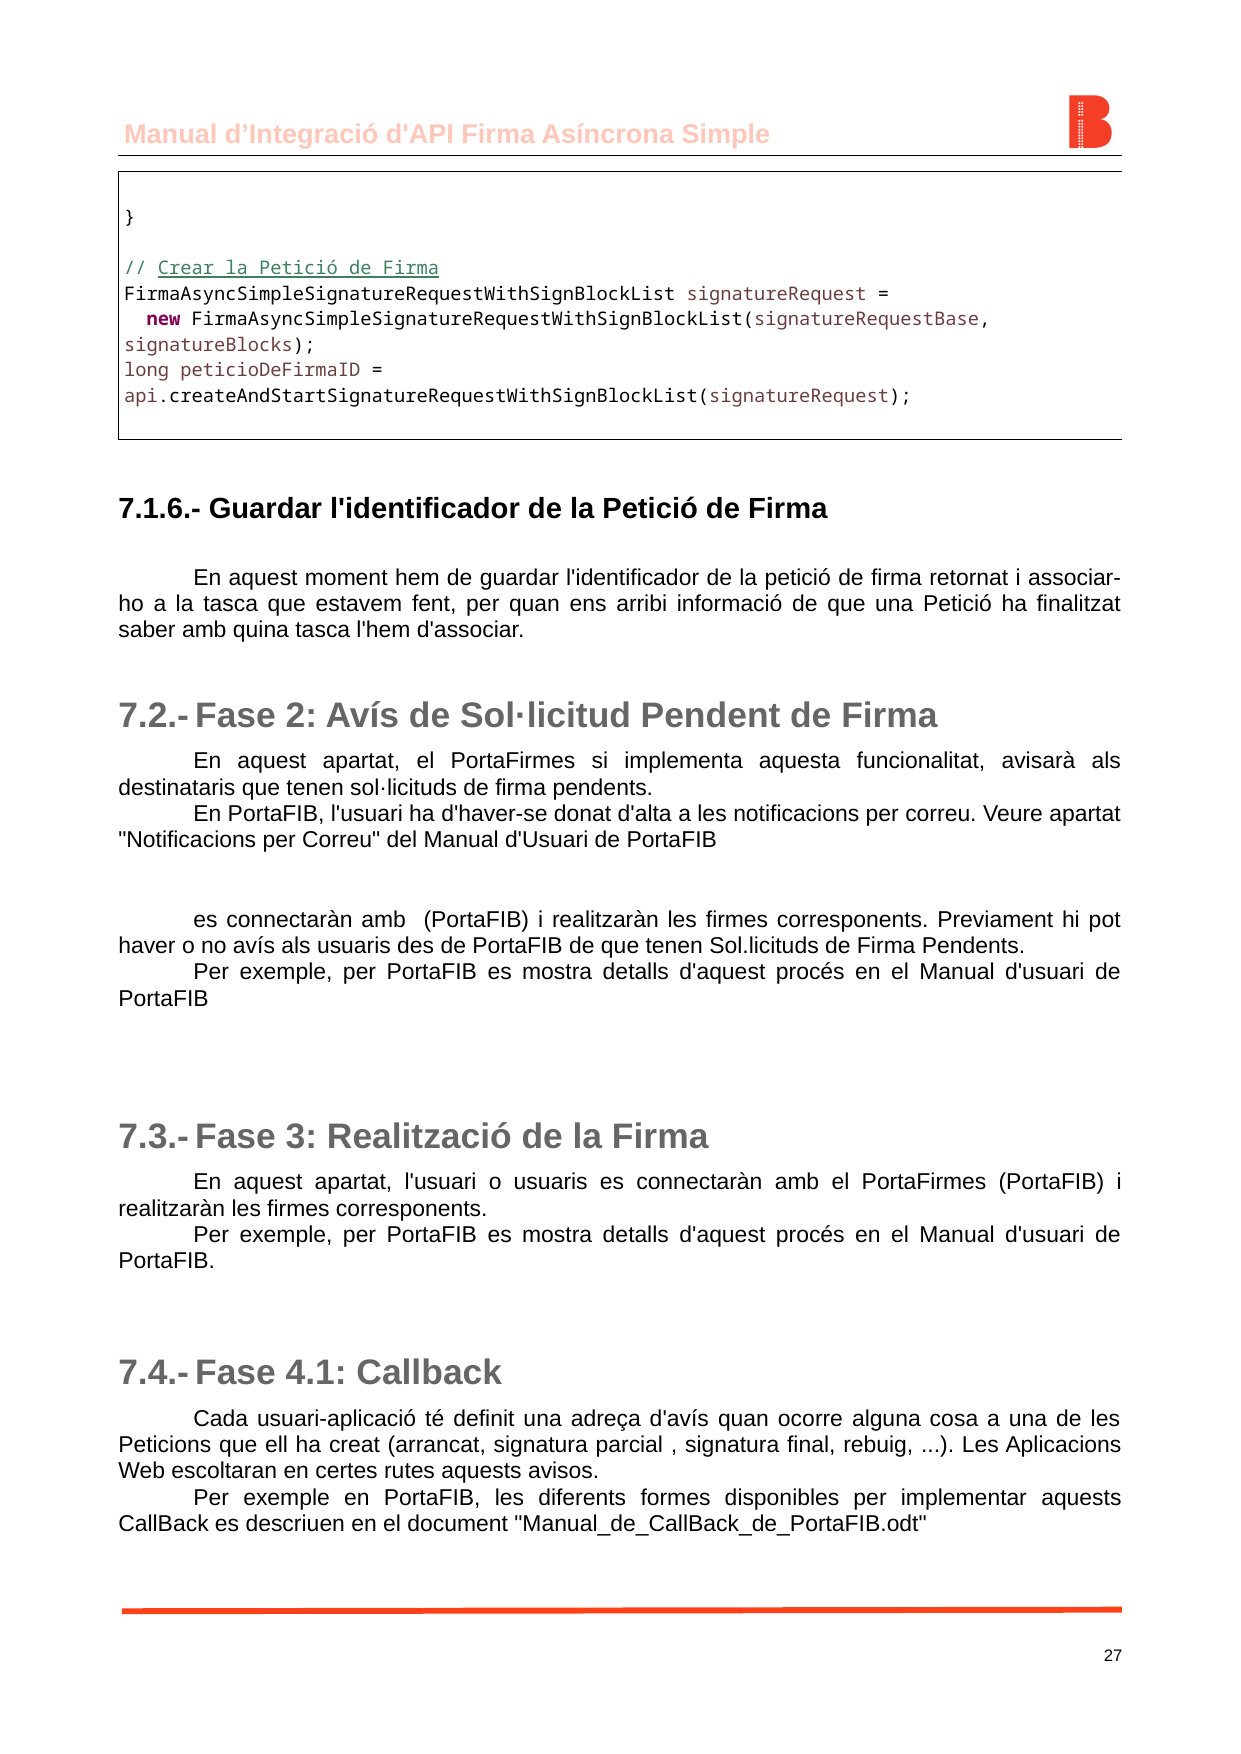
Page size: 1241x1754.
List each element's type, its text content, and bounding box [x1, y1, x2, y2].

picture [1063, 94, 1117, 150]
subtitle Fase 4.1: Callback [118, 1351, 1122, 1392]
text En aquest apartat, l'usuari o usuaris es connectaràn amb el PortaFirmes (PortaFIB) i realitzaràn les firmes corresponents. [118, 1168, 1122, 1221]
text Cada usuari-aplicació té definit una adreça d'avís quan ocorre alguna cosa a una de les Peticions que ell ha creat (arrancat, signatura parcial , signatura final, rebuig, ...). Les Aplicacions Web escoltaran en certes rutes aquests avisos. [118, 1404, 1122, 1484]
text Per exemple, per PortaFIB es mostra detalls d'aquest procés en el Manual d'usuari de PortaFIB. [118, 1221, 1122, 1274]
text En aquest moment hem de guardar l'identificador de la petició de firma retornat i associar-ho a la tasca que estavem fent, per quan ens arribi informació de que una Petició ha finalitzat saber amb quina tasca l'hem d'associar. [118, 564, 1122, 643]
subtitle Guardar l'identificador de la Petició de Firma [118, 491, 1122, 525]
subtitle Fase 3: Realització de la Firma [118, 1115, 1122, 1156]
text En PortaFIB, l'usuari ha d'haver-se donat d'alta a les notificacions per correu. Veure apartat "Notificacions per Correu" del Manual d'Usuari de PortaFIB [118, 800, 1122, 853]
text es connectaràn amb (PortaFIB) i realitzaràn les firmes corresponents. Previament hi pot haver o no avís als usuaris des de PortaFIB de que tenen Sol.licituds de Firma Pendents. [118, 906, 1122, 958]
text Per exemple en PortaFIB, les diferents formes disponibles per implementar aquests CallBack es descriuen en el document "Manual_de_CallBack_de_PortaFIB.odt" [118, 1484, 1122, 1536]
table_header } // Crear la Petició de Firma FirmaAsyncSimpleSignatureRequestWithSignBlockList signatureRequest = new FirmaAsyncSimpleSignatureRequestWithSignBlockList(signatureRequestBase, signatureBlocks); long peticioDeFirmaID = api.createAndStartSignatureRequestWithSignBlockList(signatureRequest); [119, 172, 1122, 439]
subtitle Fase 2: Avís de Sol·licitud Pendent de Firma [118, 694, 1122, 735]
text Per exemple, per PortaFIB es mostra detalls d'aquest procés en el Manual d'usuari de PortaFIB [118, 958, 1122, 1011]
text En aquest apartat, el PortaFirmes si implementa aquesta funcionalitat, avisarà als destinataris que tenen sol·licituds de firma pendents. [118, 747, 1122, 800]
